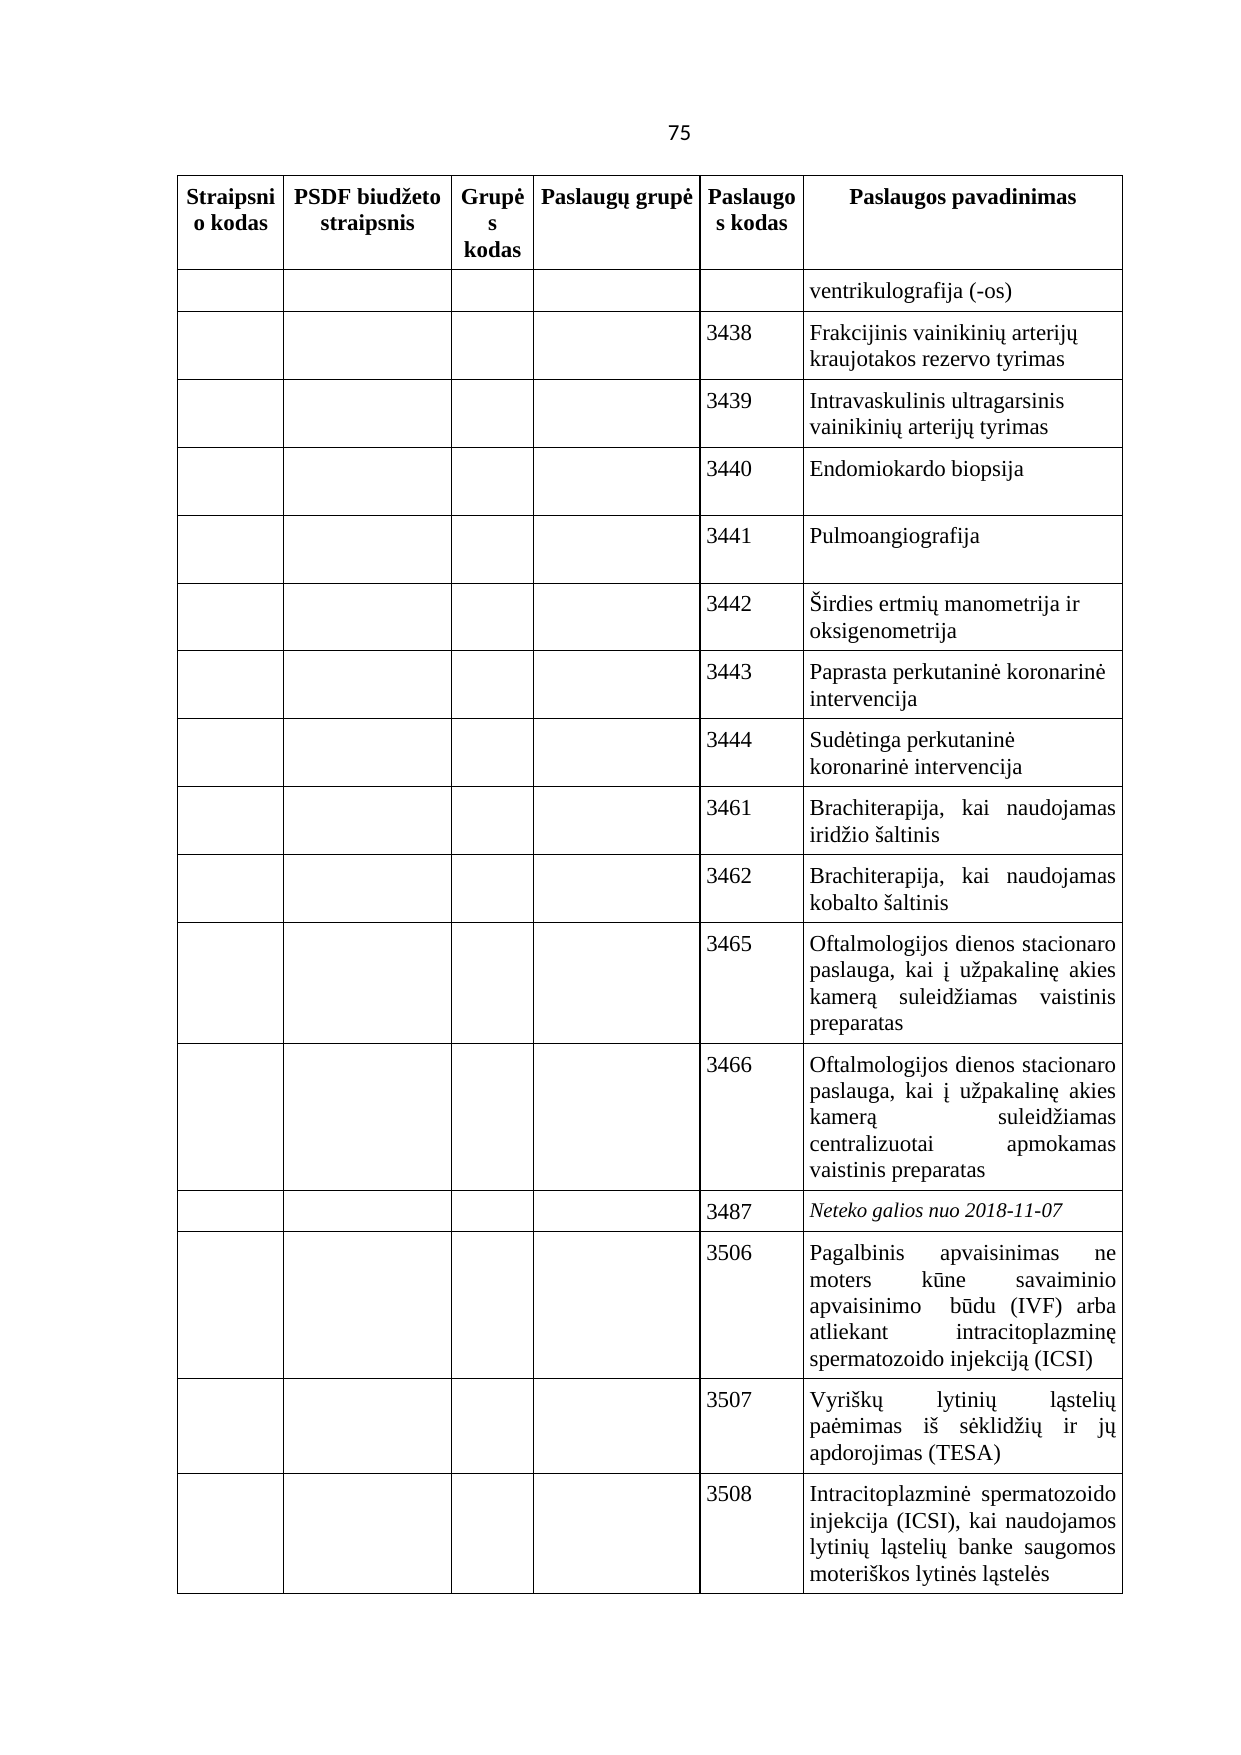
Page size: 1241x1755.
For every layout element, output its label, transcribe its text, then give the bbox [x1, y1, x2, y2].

table_cell [284, 584, 451, 650]
table_cell [534, 1044, 699, 1189]
table_cell 3438 [701, 312, 803, 379]
table_cell [452, 380, 533, 447]
table_cell Intravaskulinis ultragarsinis vainikinių arterijų tyrimas [804, 380, 1122, 447]
table_cell [534, 1379, 699, 1472]
table_cell [452, 1474, 533, 1593]
table_cell 3444 [701, 719, 803, 786]
table_cell [534, 787, 699, 854]
table_cell Neteko galios nuo 2018-11-07 [804, 1191, 1122, 1231]
table_cell [534, 923, 699, 1043]
table_cell [284, 855, 451, 922]
table_cell Pulmoangiografija [804, 516, 1122, 582]
table_cell [284, 448, 451, 514]
table_cell [452, 787, 533, 854]
table_cell [178, 1379, 283, 1472]
table_cell 3508 [701, 1474, 803, 1593]
table_cell Paprasta perkutaninė koronarinė intervencija [804, 651, 1122, 718]
table_cell 3466 [701, 1044, 803, 1189]
table_cell [534, 270, 699, 311]
table_cell [534, 1232, 699, 1378]
table_cell [534, 448, 699, 514]
table_cell [452, 1044, 533, 1189]
table_cell 3439 [701, 380, 803, 447]
table_cell [284, 312, 451, 379]
table_cell [178, 923, 283, 1043]
table_cell [178, 1232, 283, 1378]
table_cell [284, 651, 451, 718]
table_cell 3507 [701, 1379, 803, 1472]
table_cell [284, 380, 451, 447]
table_cell [284, 719, 451, 786]
table_cell Sudėtinga perkutaninė koronarinė intervencija [804, 719, 1122, 786]
table_cell [284, 1474, 451, 1593]
table_cell [178, 1474, 283, 1593]
table_cell [452, 923, 533, 1043]
table_cell [534, 855, 699, 922]
table_cell [178, 719, 283, 786]
table_cell Pagalbinis apvaisinimas ne moters kūne savaiminio apvaisinimo būdu (IVF) arba atliekant intracitoplazminę spermatozoido injekciją (ICSI) [804, 1232, 1122, 1378]
table_cell [178, 380, 283, 447]
table_cell [284, 270, 451, 311]
table_cell Oftalmologijos dienos stacionaro paslauga, kai į užpakalinę akies kamerą suleidžiamas centralizuotai apmokamas vaistinis preparatas [804, 1044, 1122, 1189]
table_header Paslaugos kodas [701, 176, 803, 269]
table_cell [452, 1232, 533, 1378]
table_cell [452, 270, 533, 311]
table_cell 3465 [701, 923, 803, 1043]
table_cell [178, 516, 283, 582]
table_cell Frakcijinis vainikinių arterijų kraujotakos rezervo tyrimas [804, 312, 1122, 379]
table_cell [534, 516, 699, 582]
table_cell [178, 1191, 283, 1231]
table_cell Endomiokardo biopsija [804, 448, 1122, 514]
table_cell [452, 855, 533, 922]
table_header Grupės kodas [452, 176, 533, 269]
table_header Straipsnio kodas [178, 176, 283, 269]
table_cell ventrikulografija (-os) [804, 270, 1122, 311]
table_cell 3462 [701, 855, 803, 922]
table_cell [284, 1379, 451, 1472]
table_cell [534, 1474, 699, 1593]
table_cell [534, 312, 699, 379]
table_cell [701, 270, 803, 311]
table_cell [284, 1044, 451, 1189]
table_cell [178, 855, 283, 922]
table_cell 3442 [701, 584, 803, 650]
table_cell [284, 1232, 451, 1378]
table_cell 3461 [701, 787, 803, 854]
table_cell Oftalmologijos dienos stacionaro paslauga, kai į užpakalinę akies kamerą suleidžiamas vaistinis preparatas [804, 923, 1122, 1043]
table_cell [534, 651, 699, 718]
table_cell [452, 584, 533, 650]
table_cell [452, 448, 533, 514]
table_cell [284, 923, 451, 1043]
table_cell [178, 448, 283, 514]
table_cell [452, 1379, 533, 1472]
table_cell [178, 270, 283, 311]
table_cell Vyriškų lytinių ląstelių paėmimas iš sėklidžių ir jų apdorojimas (TESA) [804, 1379, 1122, 1472]
table_cell [178, 312, 283, 379]
table_cell [178, 584, 283, 650]
table_cell 3487 [701, 1191, 803, 1231]
table_cell [452, 1191, 533, 1231]
table_cell Brachiterapija, kai naudojamas iridžio šaltinis [804, 787, 1122, 854]
table_cell [452, 312, 533, 379]
table_cell 3441 [701, 516, 803, 582]
table_cell [452, 516, 533, 582]
table_cell Intracitoplazminė spermatozoido injekcija (ICSI), kai naudojamos lytinių ląstelių banke saugomos moteriškos lytinės ląstelės [804, 1474, 1122, 1593]
table_cell Brachiterapija, kai naudojamas kobalto šaltinis [804, 855, 1122, 922]
table_cell 3506 [701, 1232, 803, 1378]
table_cell [534, 380, 699, 447]
table_cell 3440 [701, 448, 803, 514]
table_cell [452, 651, 533, 718]
table_cell [178, 1044, 283, 1189]
table_cell [178, 651, 283, 718]
table_header Paslaugos pavadinimas [804, 176, 1122, 269]
table_cell [534, 719, 699, 786]
table_cell [178, 787, 283, 854]
table_header PSDF biudžeto straipsnis [284, 176, 451, 269]
table_cell [452, 719, 533, 786]
table_cell [534, 584, 699, 650]
table_cell [534, 1191, 699, 1231]
table_cell 3443 [701, 651, 803, 718]
table_cell [284, 516, 451, 582]
table_header Paslaugų grupė [534, 176, 699, 269]
table_cell [284, 1191, 451, 1231]
table_cell [284, 787, 451, 854]
table_cell Širdies ertmių manometrija ir oksigenometrija [804, 584, 1122, 650]
